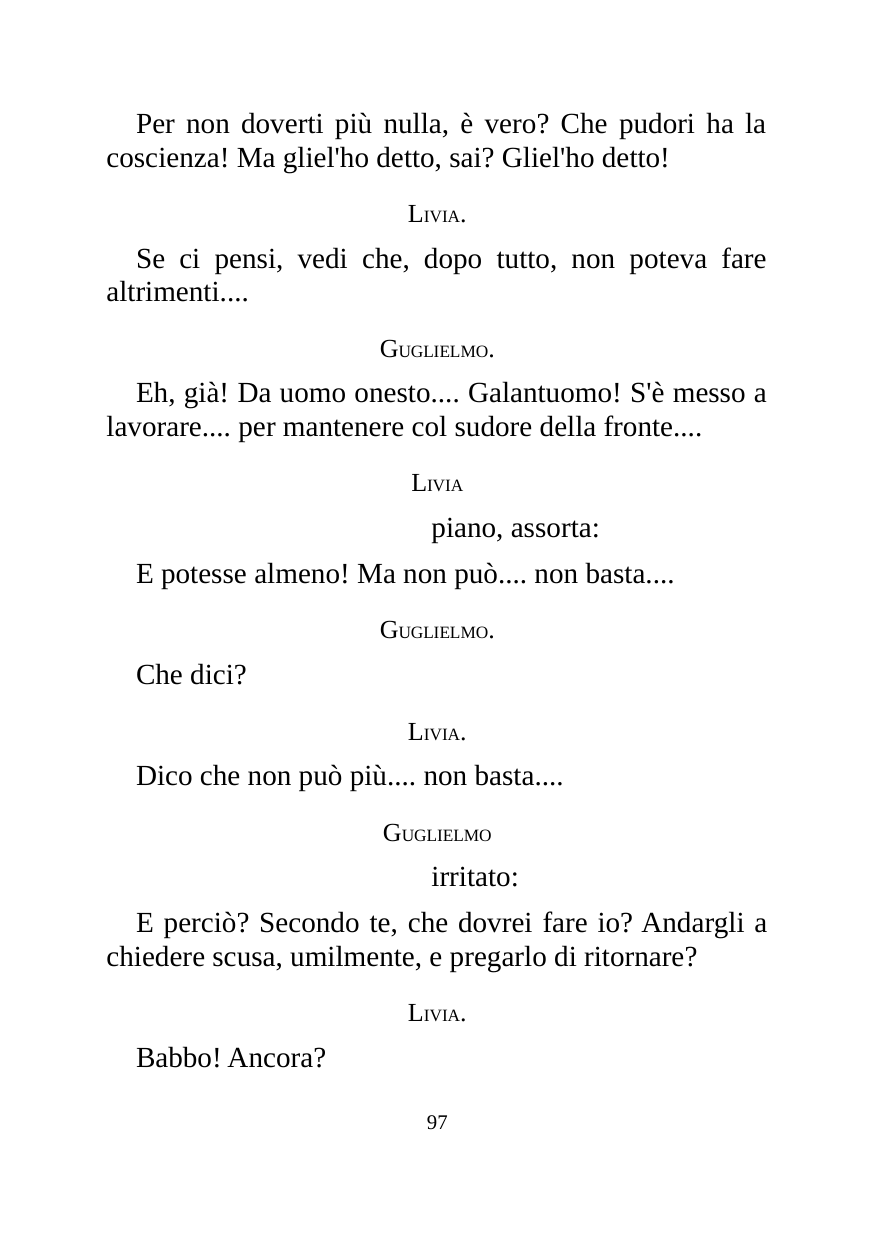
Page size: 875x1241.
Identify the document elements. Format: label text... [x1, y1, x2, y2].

text Guglielmo. [106, 333, 768, 363]
text Livia. [106, 198, 768, 228]
text Guglielmo. [106, 614, 768, 644]
text Che dici? [106, 657, 768, 691]
text Eh, già! Da uomo onesto.... Galantuomo! S'è messo a lavorare.... per mantenere col sudore della fronte.... [106, 375, 768, 442]
text Babbo! Ancora? [106, 1040, 768, 1073]
text piano, assorta: [402, 510, 768, 543]
text Guglielmo [106, 817, 768, 847]
text Livia. [106, 716, 768, 746]
text Per non doverti più nulla, è vero? Che pudori ha la coscienza! Ma gliel'ho detto, sai? Gliel'ho detto! [106, 106, 768, 173]
text Livia [106, 467, 768, 497]
text E perciò? Secondo te, che dovrei fare io? Andargli a chiedere scusa, umilmente, e pregarlo di ritornare? [106, 905, 768, 972]
text Se ci pensi, vedi che, dopo tutto, non poteva fare altrimenti.... [106, 241, 768, 308]
text irritato: [402, 859, 768, 893]
text Dico che non può più.... non basta.... [106, 758, 768, 792]
text E potesse almeno! Ma non può.... non basta.... [106, 556, 768, 589]
text Livia. [106, 997, 768, 1027]
